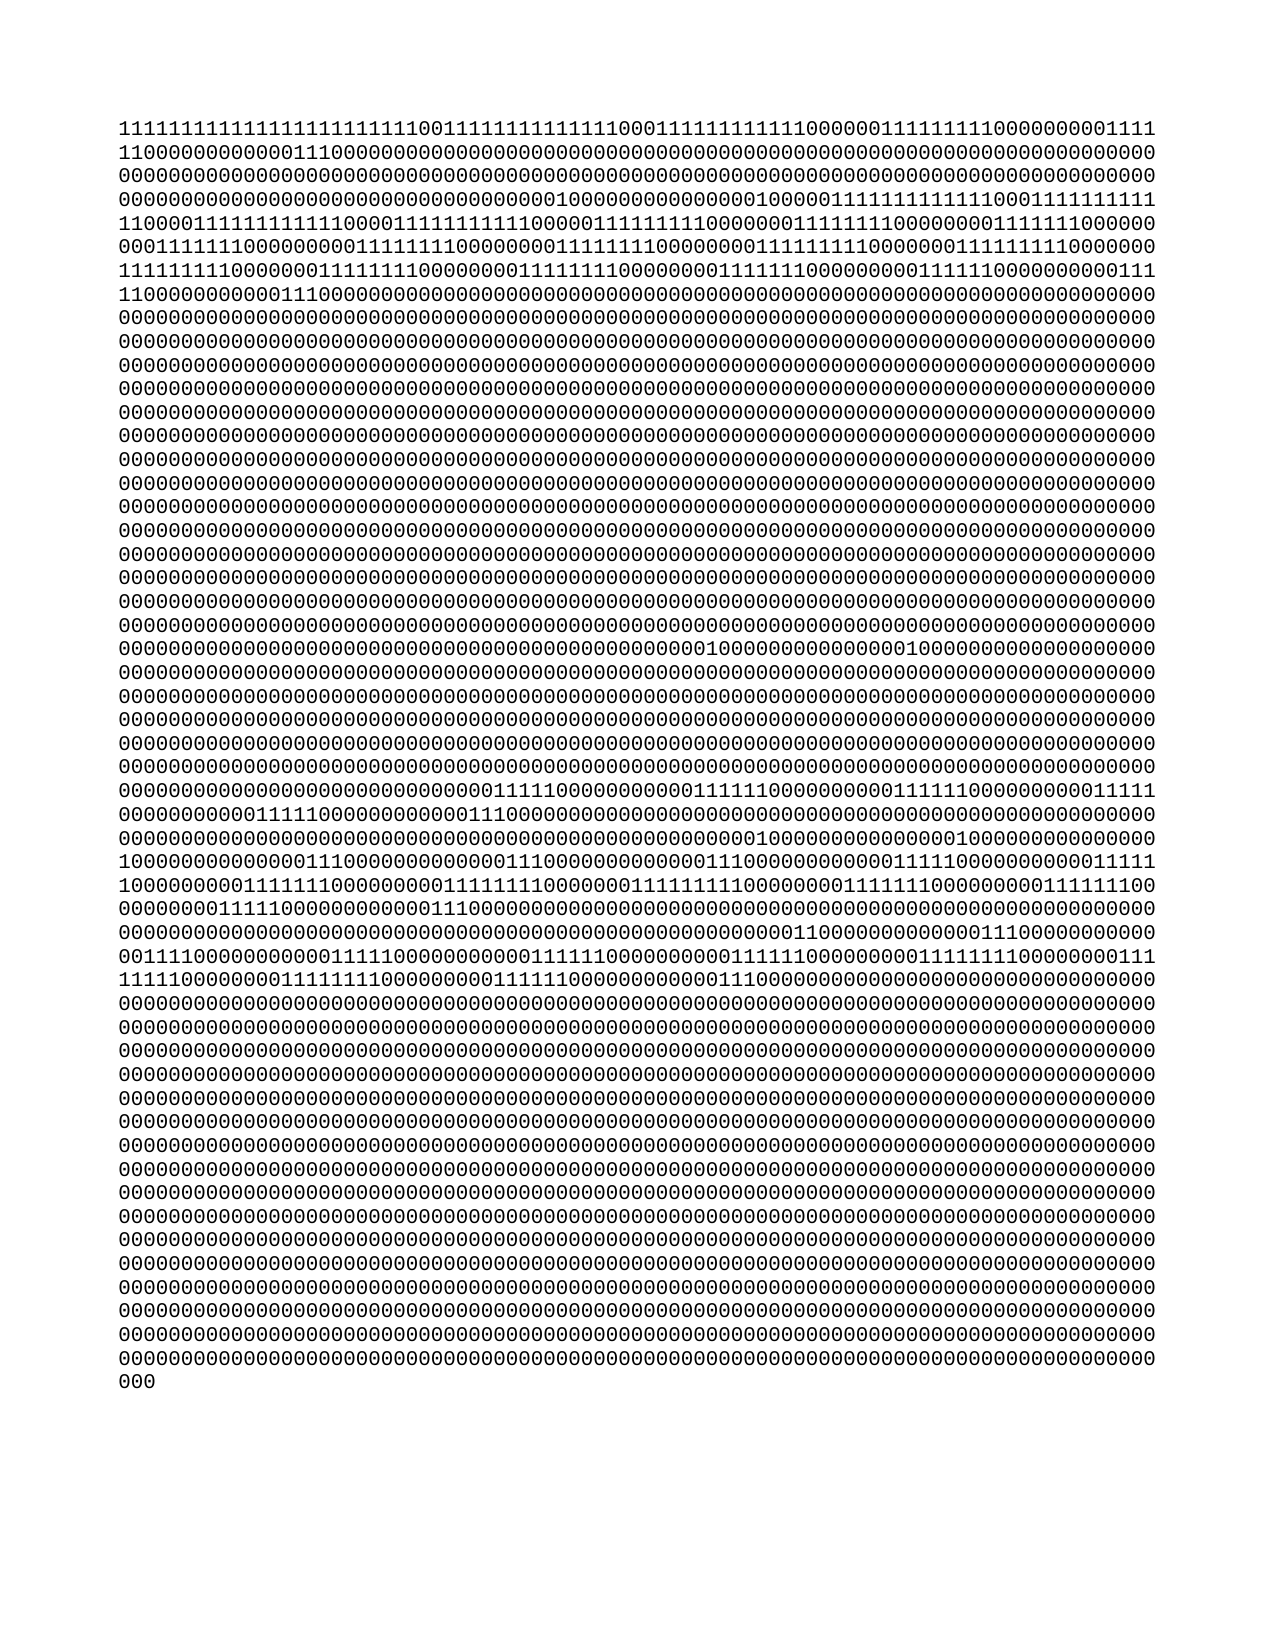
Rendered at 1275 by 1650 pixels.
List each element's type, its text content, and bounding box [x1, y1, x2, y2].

text 1111111111111111111111110011111111111111000111111111111000000111111111000000000111111000000000000111000000000000000000000000000000000000000000000000000000000000000000000000000000000000000000000000000000000000000000000000000000000000000000000000000000000000000000000000000000000000000010000000000000001000001111111111111000111111111111000011111111111100001111111111100000111111111000000011111111000000001111111000000000111111100000000011111111000000001111111100000000111111111000000011111111100000001111111110000000111111110000000011111111000000001111111000000000111111000000000011111000000000001110000000000000000000000000000000000000000000000000000000000000000000000000000000000000000000000000000000000000000000000000000000000000000000000000000000000000000000000000000000000000000000000000000000000000000000000000000000000000000000000000000000000000000000000000000000000000000000000000000000000000000000000000000000000000000000000000000000000000000000000000000000000000000000000000000000000000000000000000000000000000000000000000000000000000000000000000000000000000000000000000000000000000000000000000000000000000000000000000000000000000000000000000000000000000000000000000000000000000000000000000000000000000000000000000000000000000000000000000000000000000000000000000000000000000000000000000000000000000000000000000000000000000000000000000000000000000000000000000000000000000000000000000000000000000000000000000000000000000000000000000000000000000000000000000000000000000000000000000000000000000000000000000000000000000000000000000000000000000000000000000000000000000000000000000000000000000000000000000000000000000000000000000000000000000000000000000000000000000000000000000000000000000000000000000000000000000000000000000000000000000000000000000000000000000000000000000000000000000000000000000000000000000000000000000000000000000000000000000000000000000000000000000000100000000000000010000000000000000000000000000000000000000000000000000000000000000000000000000000000000000000000000000000000000000000000000000000000000000000000000000000000000000000000000000000000000000000000000000000000000000000000000000000000000000000000000000000000000000000000000000000000000000000000000000000000000000000000000000000000000000000000000000000000000000000000000000000000000000000000000000000000000000000000000000000000000000000000000000000000000000000000000000000011111000000000001111110000000000111111000000000011111000000000001111100000000000011100000000000000000000000000000000000000000000000000000000000000000000000000000000000000000000000000000001000000000000000100000000000000010000000000000011100000000000001110000000000000111000000000000111110000000000011111100000000011111110000000001111111100000001111111110000000011111110000000001111111000000000011111000000000000111000000000000000000000000000000000000000000000000000000000000000000000000000000000000000000000000000000000000011000000000000011100000000000001111000000000001111100000000000111111000000000011111100000000011111111000000001111111100000000111111110000000001111110000000000001110000000000000000000000000000000000000000000000000000000000000000000000000000000000000000000000000000000000000000000000000000000000000000000000000000000000000000000000000000000000000000000000000000000000000000000000000000000000000000000000000000000000000000000000000000000000000000000000000000000000000000000000000000000000000000000000000000000000000000000000000000000000000000000000000000000000000000000000000000000000000000000000000000000000000000000000000000000000000000000000000000000000000000000000000000000000000000000000000000000000000000000000000000000000000000000000000000000000000000000000000000000000000000000000000000000000000000000000000000000000000000000000000000000000000000000000000000000000000000000000000000000000000000000000000000000000000000000000000000000000000000000000000000000000000000000000000000000000000000000000000000000000000000000000000000000000000000000000000000000000000000000000000000000000000000000000000000000000000000000000000000000000000000000000000000000000000000000000000000000000000000000000000000000000000000000000000000000000000000000000000000000000000000000000000000000000000000000000000000000000000000000000000000000000000000000000000000000000000000000000000000000000000000000000000000000000000000000000000000000000000000000000000000000000000000000000000000000000000000000000000000000000000000000000000000000000000000000 [118, 118, 1157, 1395]
